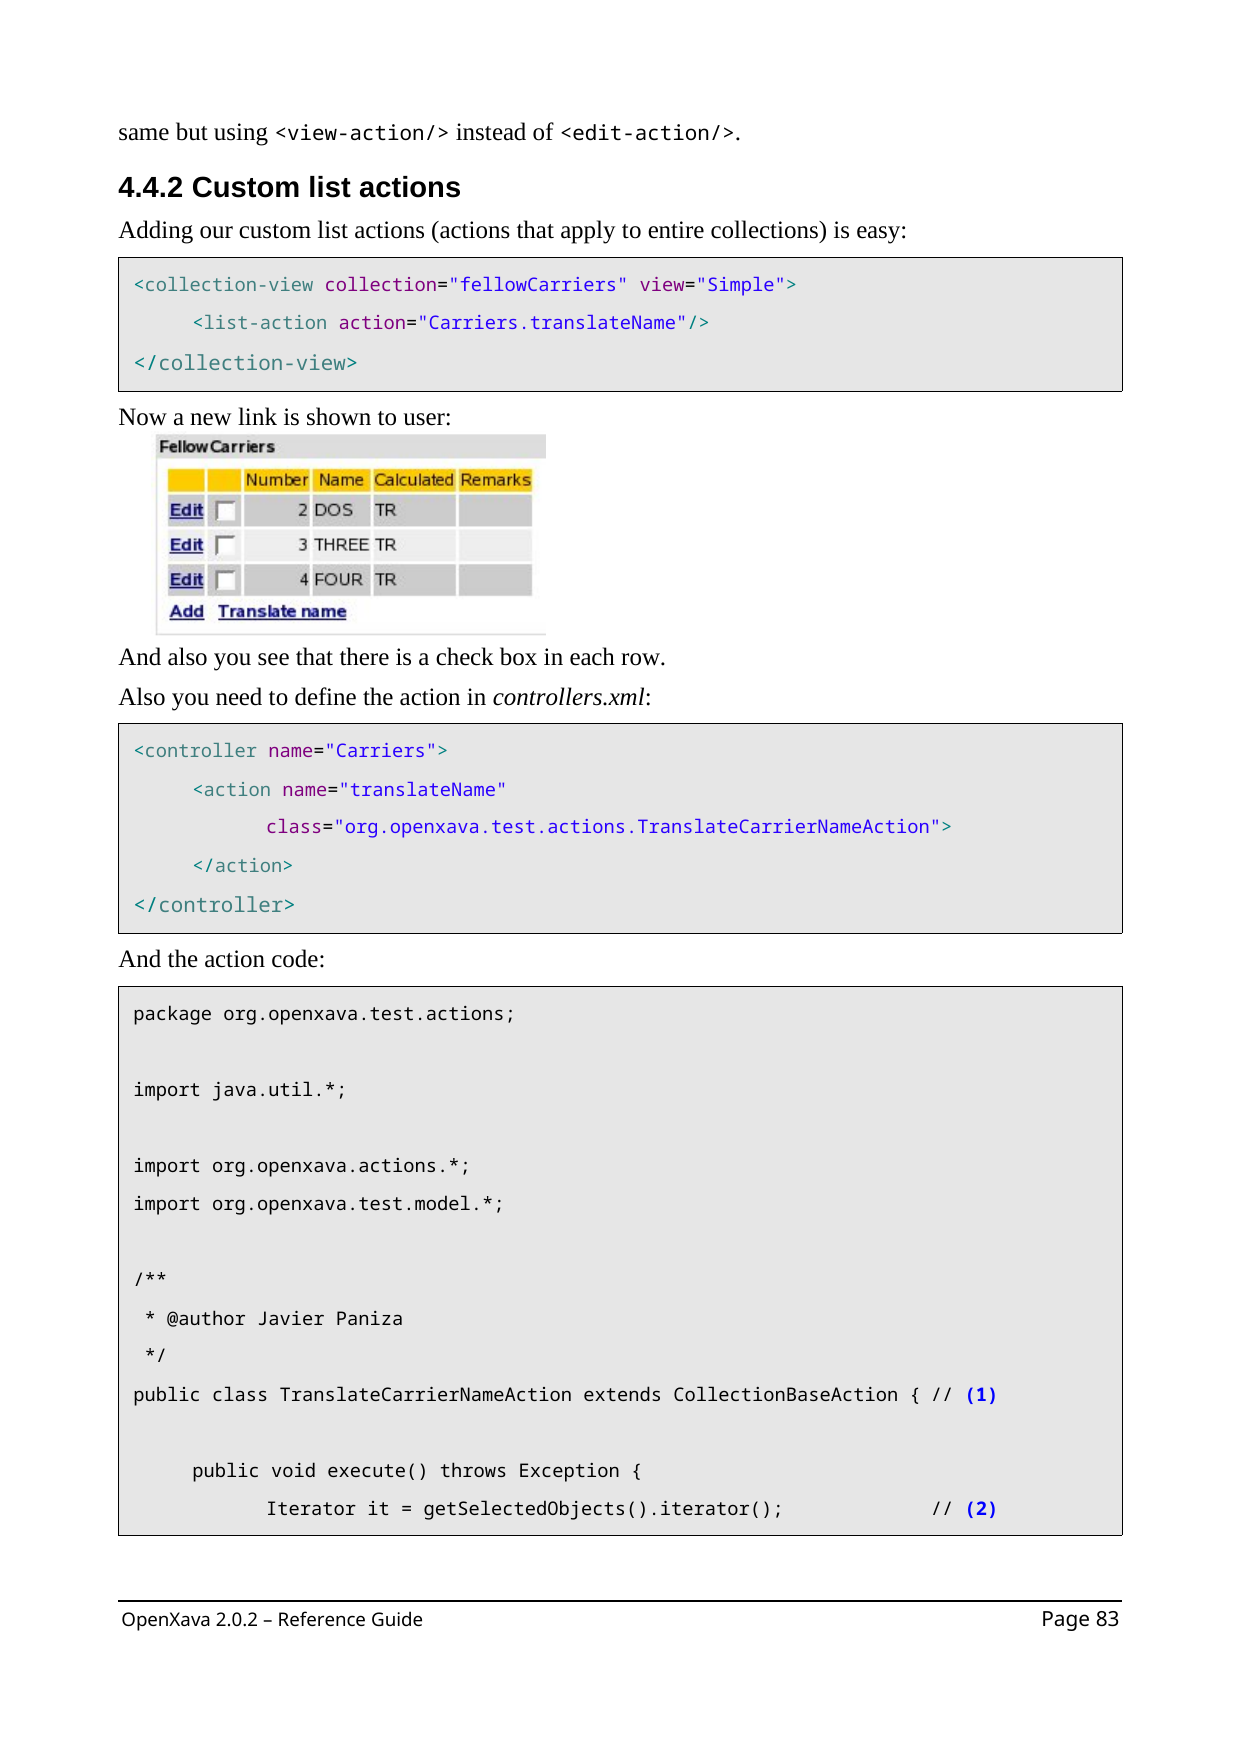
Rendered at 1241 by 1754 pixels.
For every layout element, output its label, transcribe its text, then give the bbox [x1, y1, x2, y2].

text class="org.openxava.test.actions.TranslateCarrierNameAction"> [119, 799, 1122, 837]
text import org.openxava.test.model.*; [119, 1176, 1122, 1214]
text package org.openxava.test.actions; [119, 987, 1122, 1024]
text <collection-view collection="fellowCarriers" view="Simple"> [119, 258, 1122, 295]
text import java.util.*; [119, 1062, 1122, 1100]
text Also you need to define the action in controllers.xml: [118, 683, 1122, 711]
text <controller name="Carriers"> [119, 724, 1122, 761]
text Iterator it = getSelectedObjects().iterator(); // (2) [119, 1480, 1122, 1535]
text /** [119, 1252, 1122, 1290]
text <action name="translateName" [119, 761, 1122, 799]
text public void execute() throws Exception { [119, 1442, 1122, 1480]
text And also you see that there is a check box in each row. [118, 643, 1122, 670]
text */ [119, 1328, 1122, 1366]
text <list-action action="Carriers.translateName"/> [119, 295, 1122, 333]
text </action> [119, 837, 1122, 875]
text Adding our custom list actions (actions that apply to entire collections) is easy: [118, 217, 1122, 244]
text </collection-view> [119, 333, 1122, 391]
text same but using <view-action/> instead of <edit-action/>. [118, 118, 1122, 146]
text Now a new link is shown to user: [118, 403, 1122, 431]
text import org.openxava.actions.*; [119, 1138, 1122, 1176]
text public class TranslateCarrierNameAction extends CollectionBaseAction { // (1) [119, 1366, 1122, 1404]
text * @author Javier Paniza [119, 1290, 1122, 1328]
text And the action code: [118, 946, 1122, 973]
picture [150, 431, 546, 643]
subtitle Custom list actions [118, 171, 1122, 204]
text </controller> [119, 875, 1122, 933]
